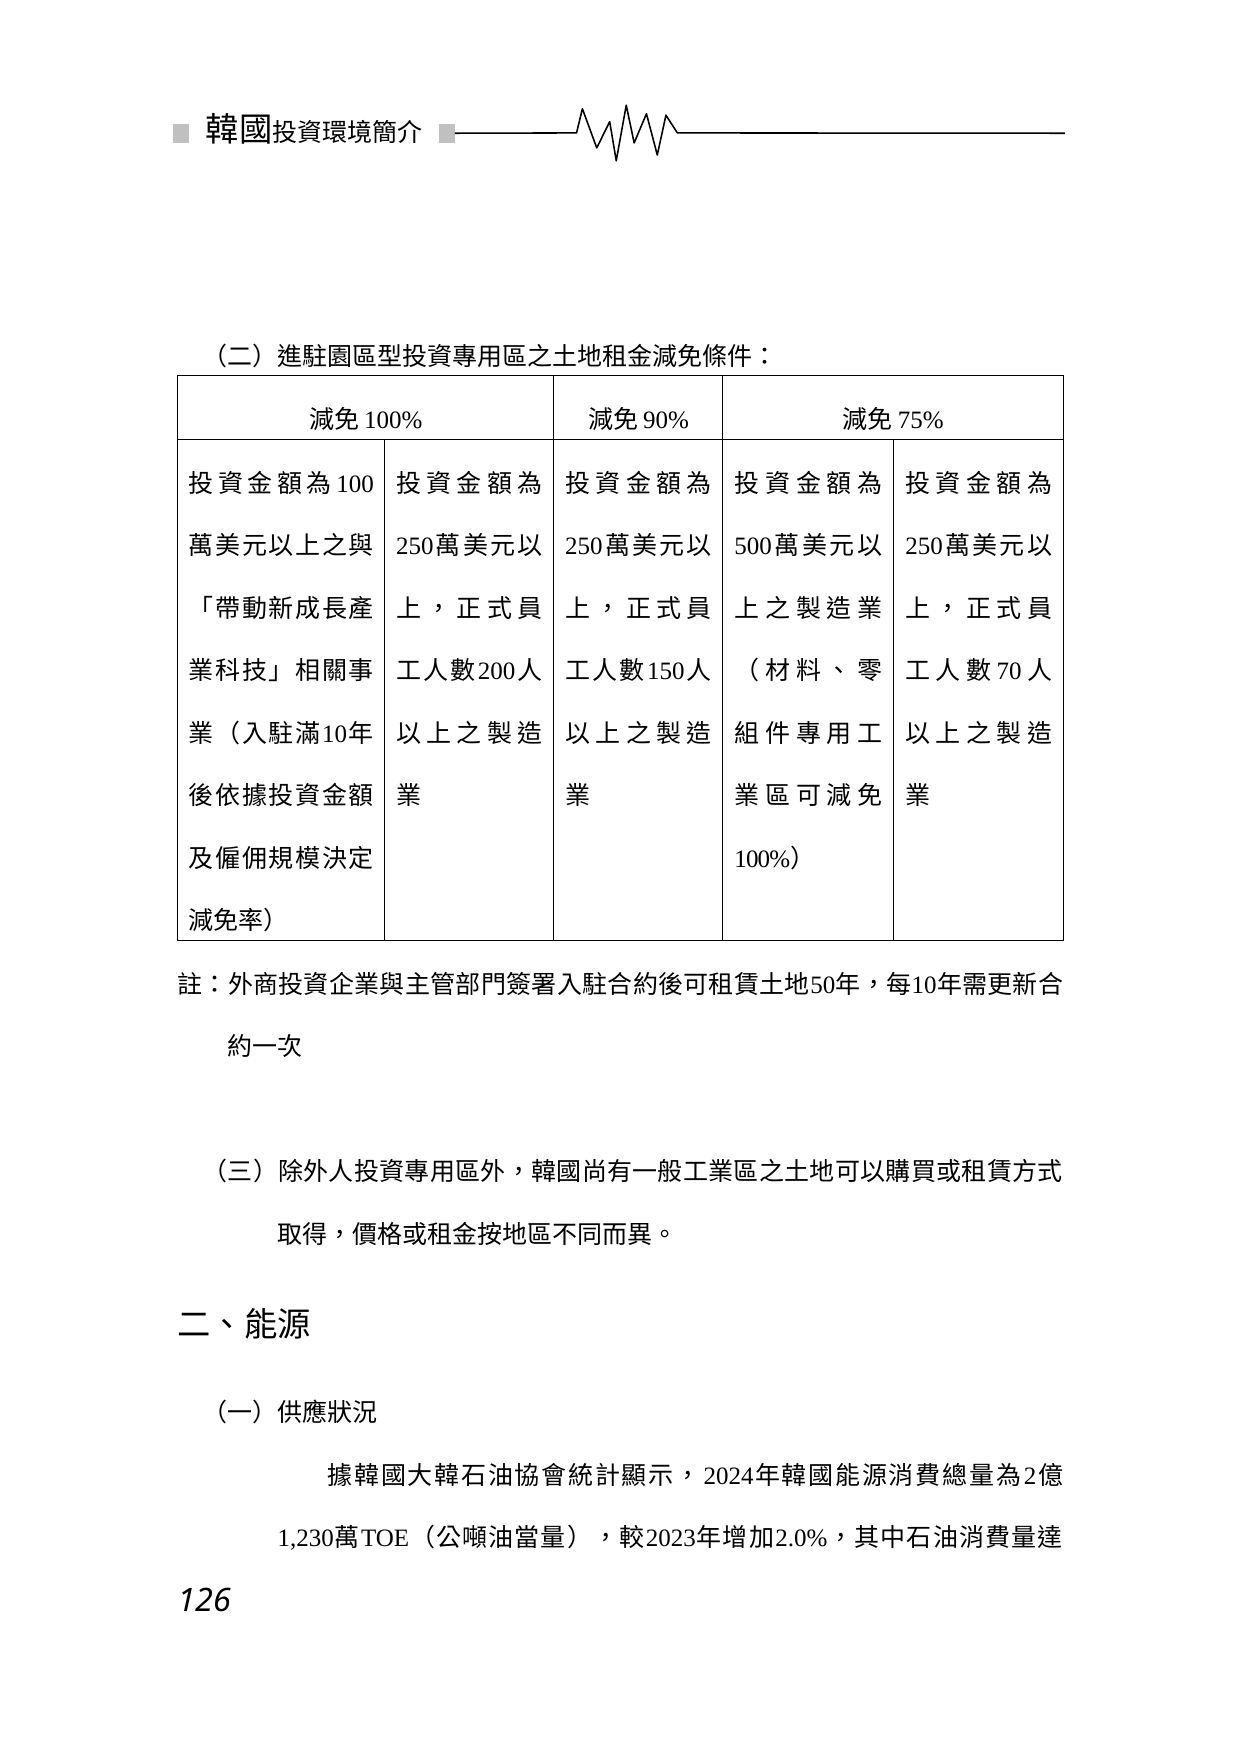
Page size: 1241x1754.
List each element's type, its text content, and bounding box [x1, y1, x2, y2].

table_header 減免75% [723, 376, 1063, 439]
table_header 減免100% [178, 376, 553, 439]
text （三）除外人投資專用區外，韓國尚有一般工業區之土地可以購買或租賃方式取得，價格或租金按地區不同而異。 [202, 1128, 1063, 1253]
table_cell 投資金額為250萬美元以上，正式員工人數200人以上之製造業 [385, 440, 553, 940]
text 據韓國大韓石油協會統計顯示，2024年韓國能源消費總量為2億1,230萬TOE（公噸油當量），較2023年增加2.0%，其中石油消費量達 [277, 1432, 1063, 1557]
text 註：外商投資企業與主管部門簽署入駐合約後可租賃土地50年，每10年需更新合約一次 [177, 941, 1063, 1066]
text 二、能源 [177, 1280, 1063, 1343]
table_cell 投資金額為250萬美元以上，正式員工人數150人以上之製造業 [554, 440, 722, 940]
table_header 減免90% [554, 376, 722, 439]
text （二）進駐園區型投資專用區之土地租金減免條件： [202, 313, 1063, 375]
table_cell 投資金額為100萬美元以上之與「帶動新成長產業科技」相關事業（入駐滿10年後依據投資金額及僱佣規模決定減免率） [178, 440, 384, 940]
table_cell 投資金額為500萬美元以上之製造業（材料、零組件專用工業區可減免100%） [723, 440, 893, 940]
text （一）供應狀況 [202, 1369, 1063, 1432]
table_cell 投資金額為250萬美元以上，正式員工人數70人以上之製造業 [894, 440, 1063, 940]
